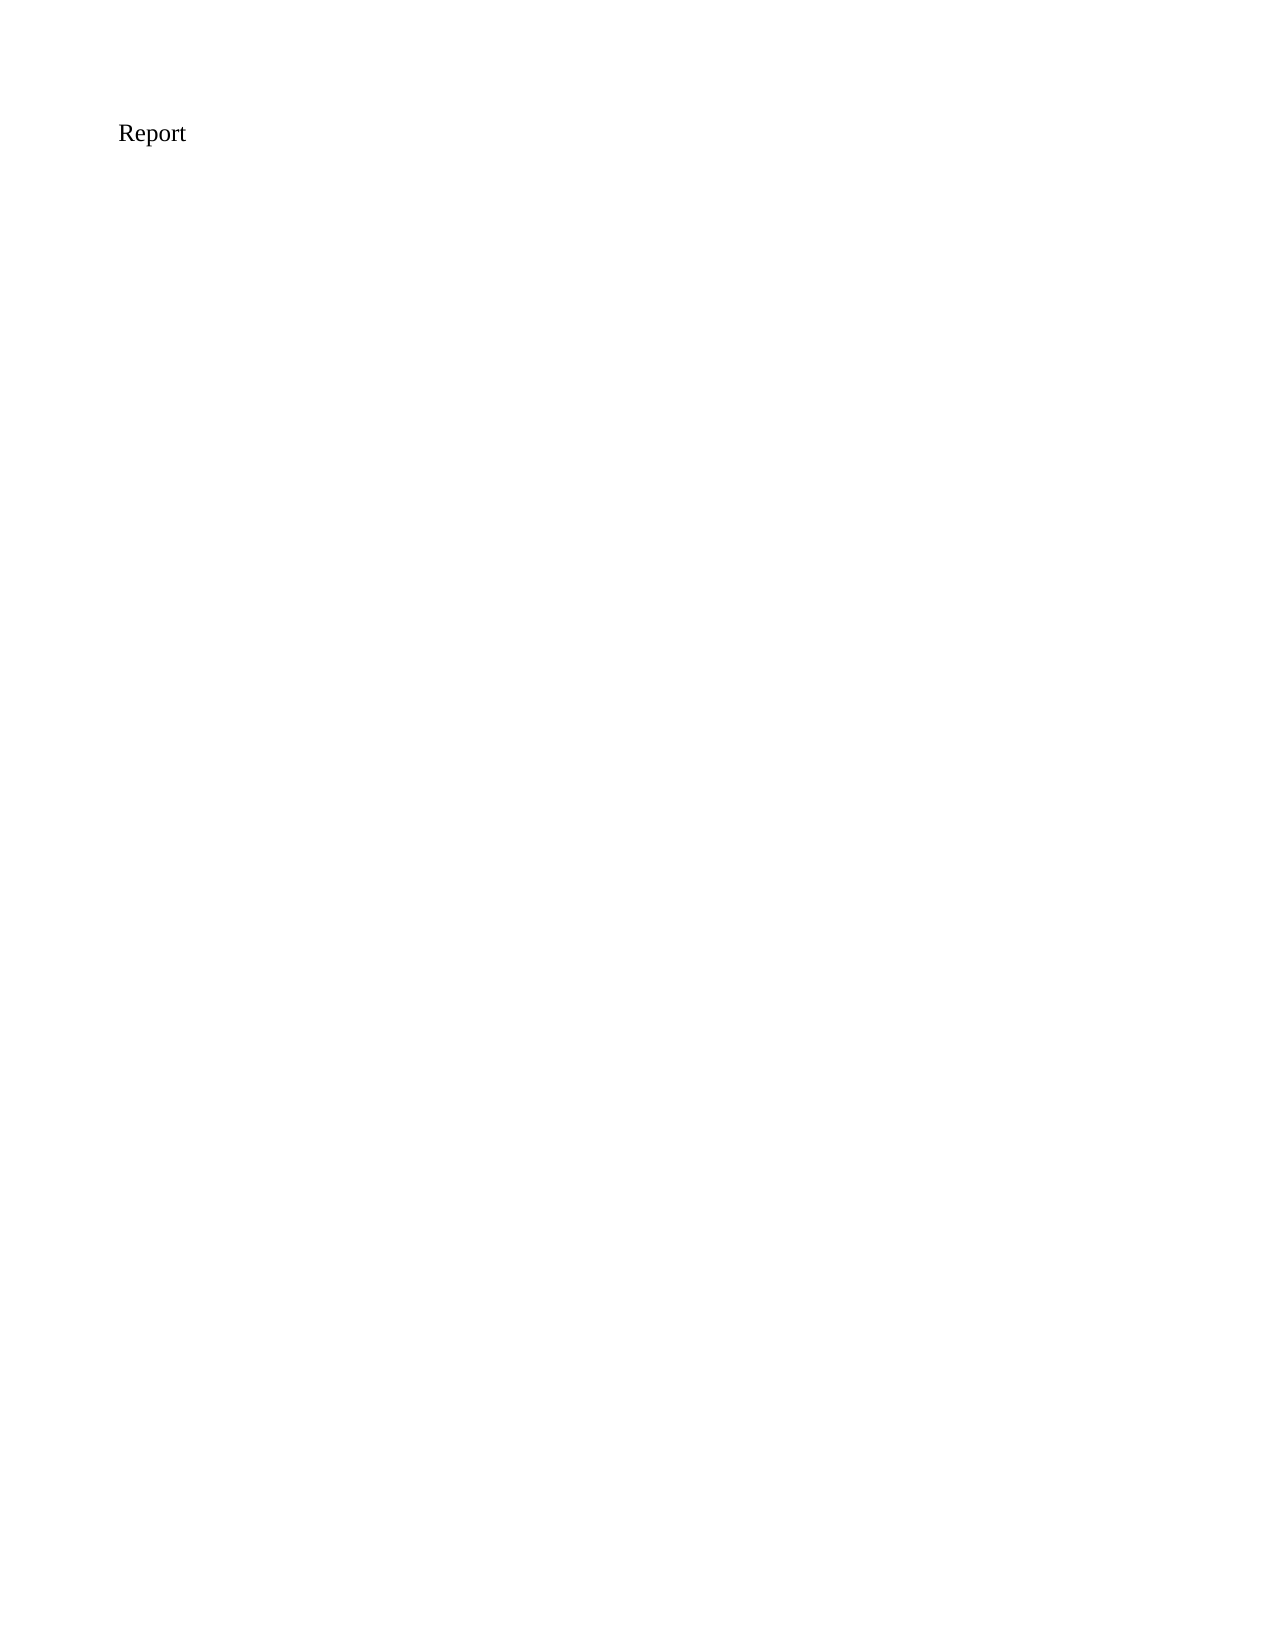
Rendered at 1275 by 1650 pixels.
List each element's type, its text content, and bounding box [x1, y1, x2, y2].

text Report [118, 118, 1157, 147]
